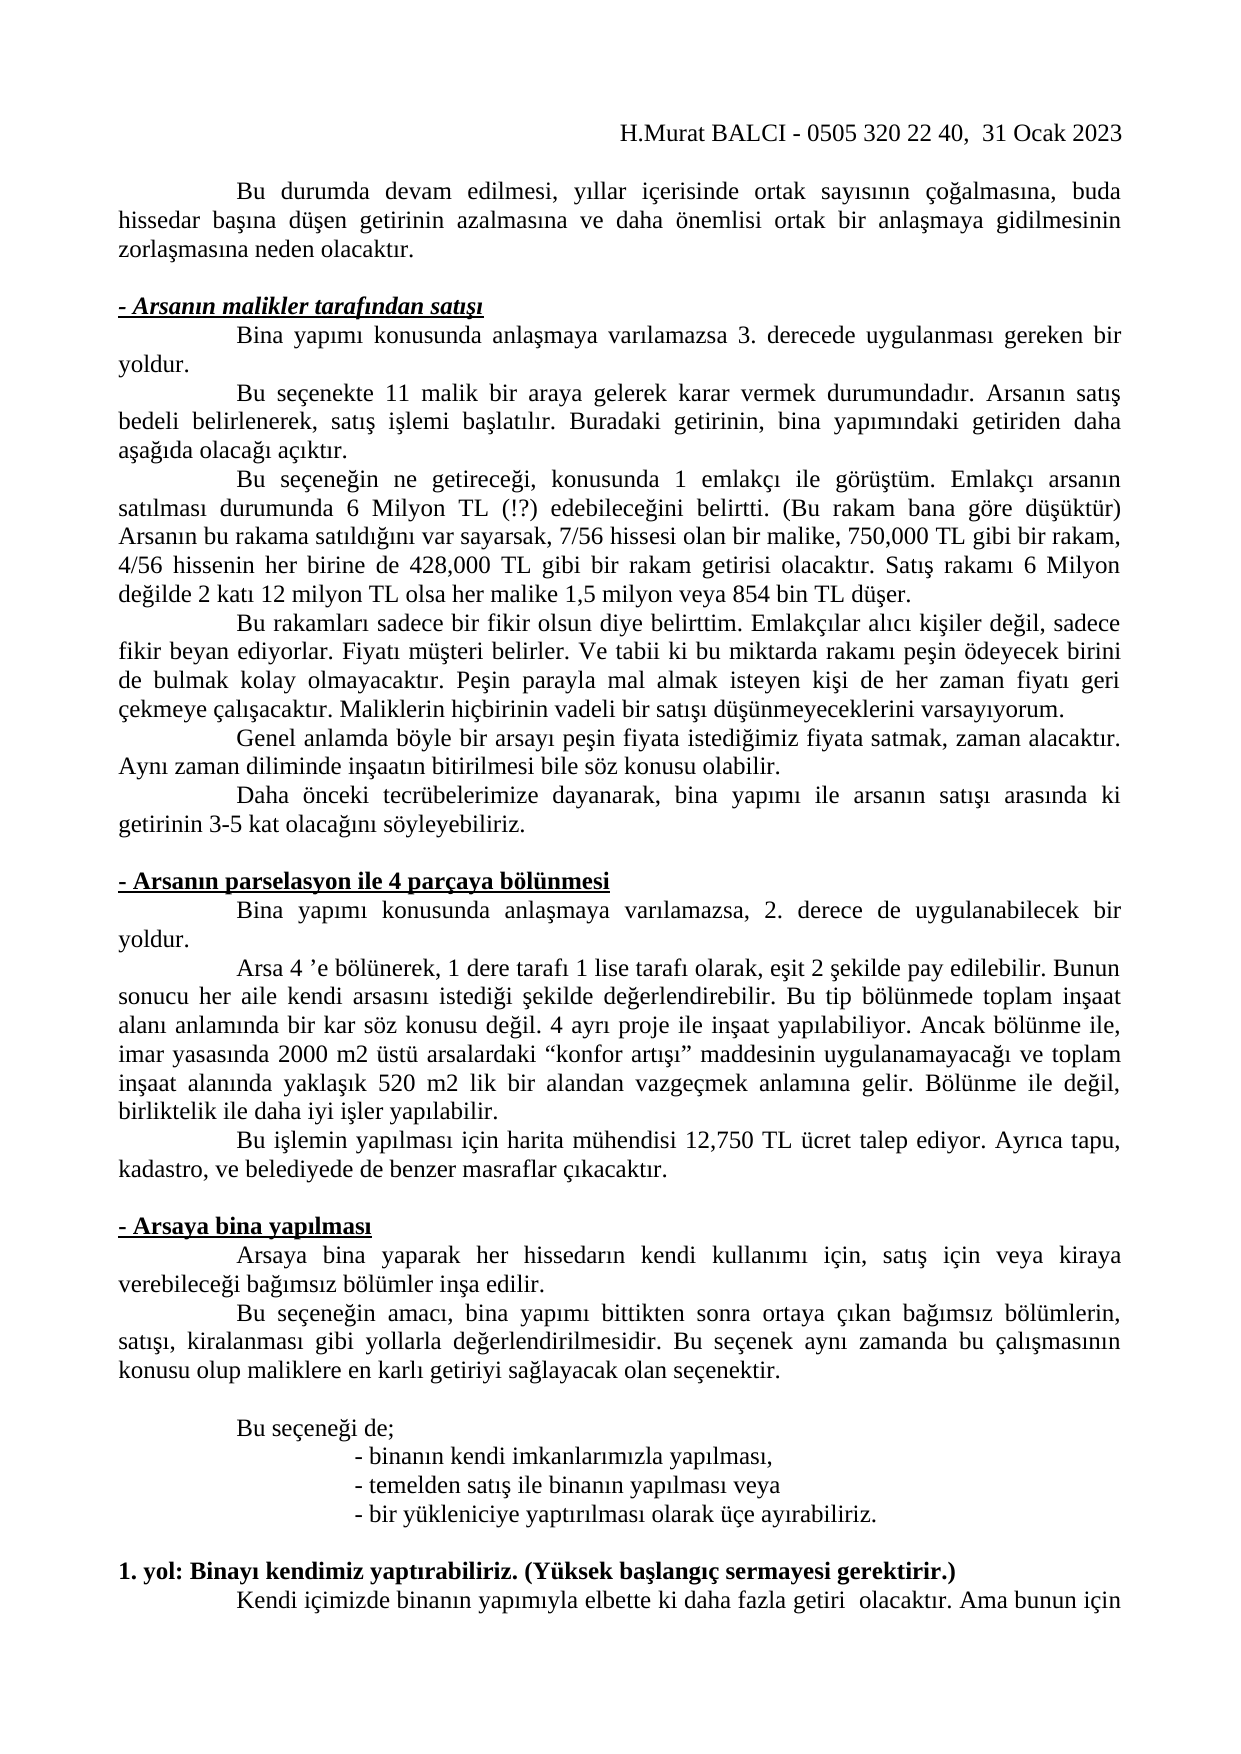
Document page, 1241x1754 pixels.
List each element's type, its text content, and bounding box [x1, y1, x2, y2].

text Bu durumda devam edilmesi, yıllar içerisinde ortak sayısının çoğalmasına, buda hissedar başına düşen getirinin azalmasına ve daha önemlisi ortak bir anlaşmaya gidilmesinin zorlaşmasına neden olacaktır. [118, 176, 1122, 263]
text - temelden satış ile binanın yapılması veya [118, 1470, 1122, 1499]
text - Arsaya bina yapılması [118, 1211, 1122, 1240]
text - bir yükleniciye yaptırılması olarak üçe ayırabiliriz. [118, 1499, 1122, 1528]
text Arsaya bina yaparak her hissedarın kendi kullanımı için, satış için veya kiraya verebileceği bağımsız bölümler inşa edilir. [118, 1240, 1122, 1298]
text Bu işlemin yapılması için harita mühendisi 12,750 TL ücret talep ediyor. Ayrıca tapu, kadastro, ve belediyede de benzer masraflar çıkacaktır. [118, 1125, 1122, 1183]
text Arsa 4 ’e bölünerek, 1 dere tarafı 1 lise tarafı olarak, eşit 2 şekilde pay edilebilir. Bunun sonucu her aile kendi arsasını istediği şekilde değerlendirebilir. Bu tip bölünmede toplam inşaat alanı anlamında bir kar söz konusu değil. 4 ayrı proje ile inşaat yapılabiliyor. Ancak bölünme ile, imar yasasında 2000 m2 üstü arsalardaki “konfor artışı” maddesinin uygulanamayacağı ve toplam inşaat alanında yaklaşık 520 m2 lik bir alandan vazgeçmek anlamına gelir. Bölünme ile değil, birliktelik ile daha iyi işler yapılabilir. [118, 953, 1122, 1125]
text Daha önceki tecrübelerimize dayanarak, bina yapımı ile arsanın satışı arasında ki getirinin 3-5 kat olacağını söyleyebiliriz. [118, 780, 1122, 838]
text Bu seçeneğin ne getireceği, konusunda 1 emlakçı ile görüştüm. Emlakçı arsanın satılması durumunda 6 Milyon TL (!?) edebileceğini belirtti. (Bu rakam bana göre düşüktür) Arsanın bu rakama satıldığını var sayarsak, 7/56 hissesi olan bir malike, 750,000 TL gibi bir rakam, 4/56 hissenin her birine de 428,000 TL gibi bir rakam getirisi olacaktır. Satış rakamı 6 Milyon değilde 2 katı 12 milyon TL olsa her malike 1,5 milyon veya 854 bin TL düşer. [118, 464, 1122, 608]
text Kendi içimizde binanın yapımıyla elbette ki daha fazla getiri olacaktır. Ama bunun için [118, 1585, 1122, 1614]
text Genel anlamda böyle bir arsayı peşin fiyata istediğimiz fiyata satmak, zaman alacaktır. Aynı zaman diliminde inşaatın bitirilmesi bile söz konusu olabilir. [118, 723, 1122, 780]
text Bina yapımı konusunda anlaşmaya varılamazsa 3. derecede uygulanması gereken bir yoldur. [118, 320, 1122, 378]
text Bu seçeneğin amacı, bina yapımı bittikten sonra ortaya çıkan bağımsız bölümlerin, satışı, kiralanması gibi yollarla değerlendirilmesidir. Bu seçenek aynı zamanda bu çalışmasının konusu olup maliklere en karlı getiriyi sağlayacak olan seçenektir. [118, 1298, 1122, 1384]
text - Arsanın malikler tarafından satışı [118, 291, 1122, 320]
text Bu seçeneği de; [118, 1413, 1122, 1441]
text Bu rakamları sadece bir fikir olsun diye belirttim. Emlakçılar alıcı kişiler değil, sadece fikir beyan ediyorlar. Fiyatı müşteri belirler. Ve tabii ki bu miktarda rakamı peşin ödeyecek birini de bulmak kolay olmayacaktır. Peşin parayla mal almak isteyen kişi de her zaman fiyatı geri çekmeye çalışacaktır. Maliklerin hiçbirinin vadeli bir satışı düşünmeyeceklerini varsayıyorum. [118, 608, 1122, 723]
text - Arsanın parselasyon ile 4 parçaya bölünmesi [118, 866, 1122, 895]
text Bina yapımı konusunda anlaşmaya varılamazsa, 2. derece de uygulanabilecek bir yoldur. [118, 895, 1122, 953]
text 1. yol: Binayı kendimiz yaptırabiliriz. (Yüksek başlangıç sermayesi gerektirir.) [118, 1556, 1122, 1585]
text Bu seçenekte 11 malik bir araya gelerek karar vermek durumundadır. Arsanın satış bedeli belirlenerek, satış işlemi başlatılır. Buradaki getirinin, bina yapımındaki getiriden daha aşağıda olacağı açıktır. [118, 378, 1122, 464]
text - binanın kendi imkanlarımızla yapılması, [118, 1441, 1122, 1470]
